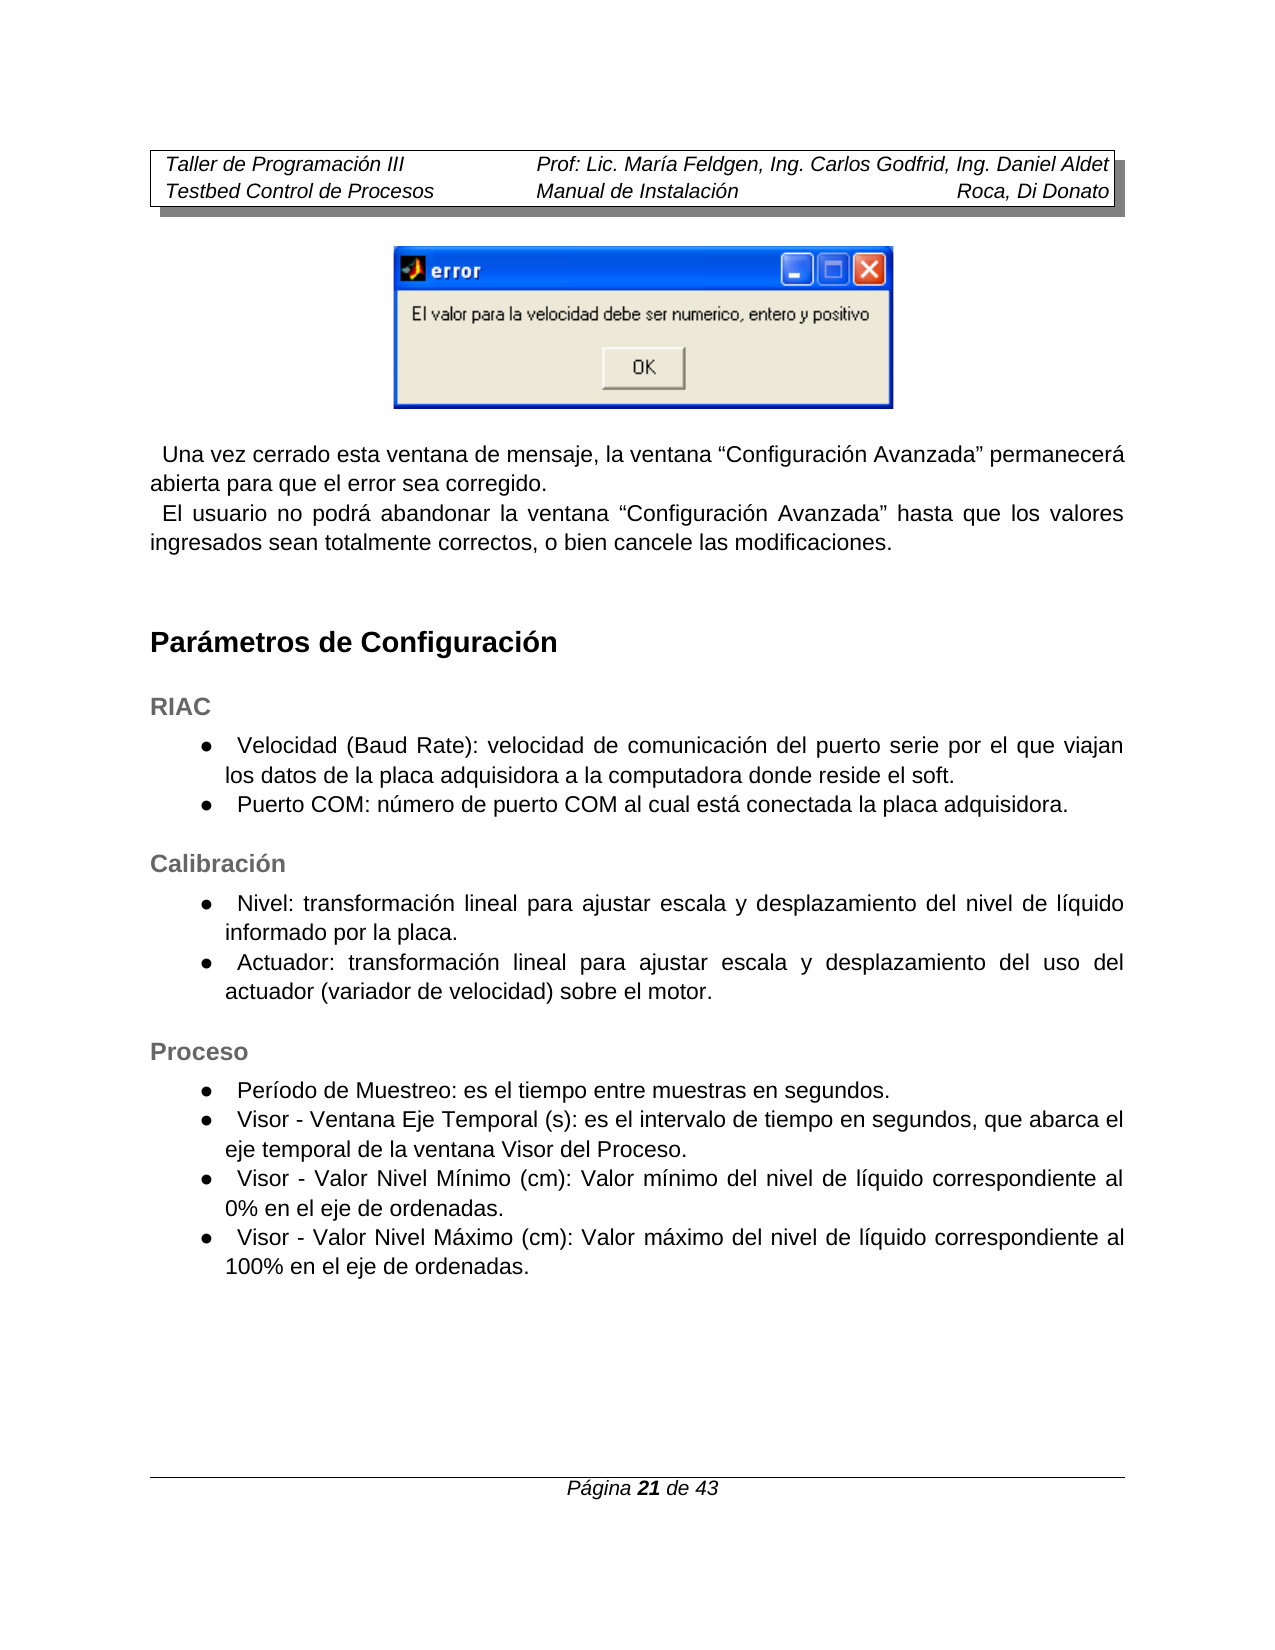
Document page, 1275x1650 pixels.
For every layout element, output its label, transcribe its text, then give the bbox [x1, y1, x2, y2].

subtitle Parámetros de Configuración [150, 626, 1125, 659]
text Una vez cerrado esta ventana de mensaje, la ventana “Configuración Avanzada” permanecerá abierta para que el error sea corregido. [150, 442, 1125, 497]
list Período de Muestreo: es el tiempo entre muestras en segundos. [187, 1078, 1125, 1103]
list Visor - Valor Nivel Máximo (cm): Valor máximo del nivel de líquido correspondiente al 100% en el eje de ordenadas. [187, 1225, 1125, 1280]
subtitle Calibración [150, 850, 1125, 878]
list Velocidad (Baud Rate): velocidad de comunicación del puerto serie por el que viajan los datos de la placa adquisidora a la computadora donde reside el soft. [187, 733, 1125, 788]
list Visor - Ventana Eje Temporal (s): es el intervalo de tiempo en segundos, que abarca el eje temporal de la ventana Visor del Proceso. [187, 1107, 1125, 1162]
text El usuario no podrá abandonar la ventana “Configuración Avanzada” hasta que los valores ingresados sean totalmente correctos, o bien cancele las modificaciones. [150, 500, 1125, 555]
subtitle Proceso [150, 1037, 1125, 1065]
picture [393, 246, 894, 409]
list Actuador: transformación lineal para ajustar escala y desplazamiento del uso del actuador (variador de velocidad) sobre el motor. [187, 949, 1125, 1004]
list Nivel: transformación lineal para ajustar escala y desplazamiento del nivel de líquido informado por la placa. [187, 891, 1125, 946]
list Puerto COM: número de puerto COM al cual está conectada la placa adquisidora. [187, 792, 1125, 817]
list Visor - Valor Nivel Mínimo (cm): Valor mínimo del nivel de líquido correspondiente al 0% en el eje de ordenadas. [187, 1166, 1125, 1221]
subtitle RIAC [150, 693, 1125, 721]
